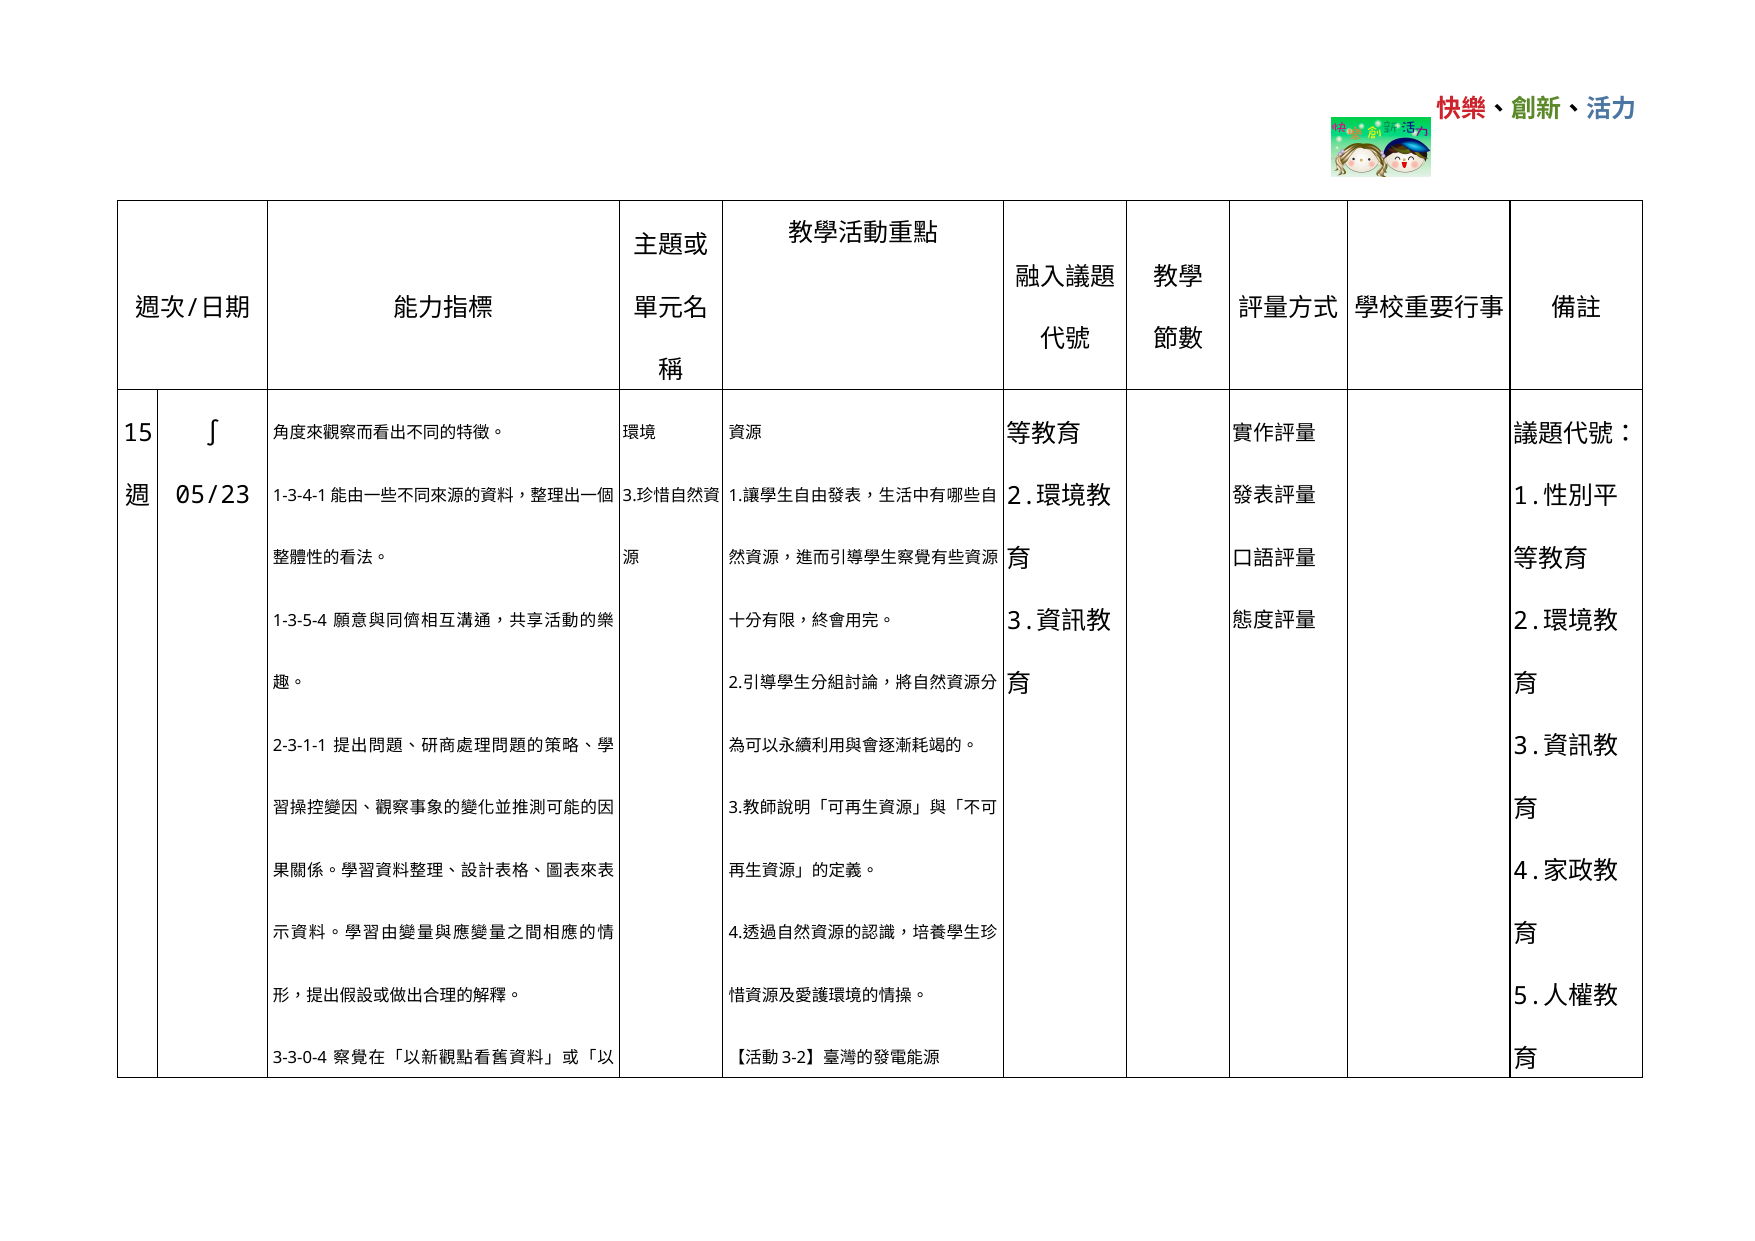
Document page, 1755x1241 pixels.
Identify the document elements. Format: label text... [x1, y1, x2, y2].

table_header 週次/日期 [118, 201, 267, 389]
table_cell 等教育 2.環境教育 3.資訊教育 [1004, 390, 1126, 1077]
table_header 評量方式 [1230, 201, 1347, 389]
table_cell 議題代號： 1.性別平等教育 2.環境教育 3.資訊教育 4.家政教育 5.人權教育 [1511, 390, 1642, 1077]
table_cell 15 週 [118, 390, 157, 1077]
table_header 主題或 單元名稱 [620, 201, 722, 389]
table_header 教學 節數 [1127, 201, 1229, 389]
table_cell [1348, 390, 1509, 1077]
table_header 備註 [1511, 201, 1642, 389]
table_header 學校重要行事 [1348, 201, 1509, 389]
table_cell ∫ 05/23 [158, 390, 267, 1077]
table_header 能力指標 [268, 201, 619, 389]
table_header 教學活動重點 [723, 201, 1003, 389]
table_cell 資源 1.讓學生自由發表，生活中有哪些自然資源，進而引導學生察覺有些資源十分有限，終會用完。 2.引導學生分組討論，將自然資源分為可以永續利用與會逐漸耗竭的。 3.教師說明「可再生資源」與「不可再生資源」的定義。 4.透過自然資源的認識，培養學生珍惜資源及愛護環境的情操。 【活動3-2】臺灣的發電能源 [723, 390, 1003, 1077]
table_cell 角度來觀察而看出不同的特徵。 1-3-4-1能由一些不同來源的資料，整理出一個整體性的看法。 1-3-5-4 願意與同儕相互溝通，共享活動的樂趣。 2-3-1-1 提出問題、研商處理問題的策略、學習操控變因、觀察事象的變化並推測可能的因果關係。學習資料整理、設計表格、圖表來表示資料。學習由變量與應變量之間相應的情形，提出假設或做出合理的解釋。 3-3-0-4 察覺在「以新觀點看舊資料」或「以 [268, 390, 619, 1077]
table_cell [1127, 390, 1229, 1077]
table_cell 環境 3.珍惜自然資源 [620, 390, 722, 1077]
table_cell 實作評量 發表評量 口語評量 態度評量 [1230, 390, 1347, 1077]
table_header 融入議題 代號 [1004, 201, 1126, 389]
